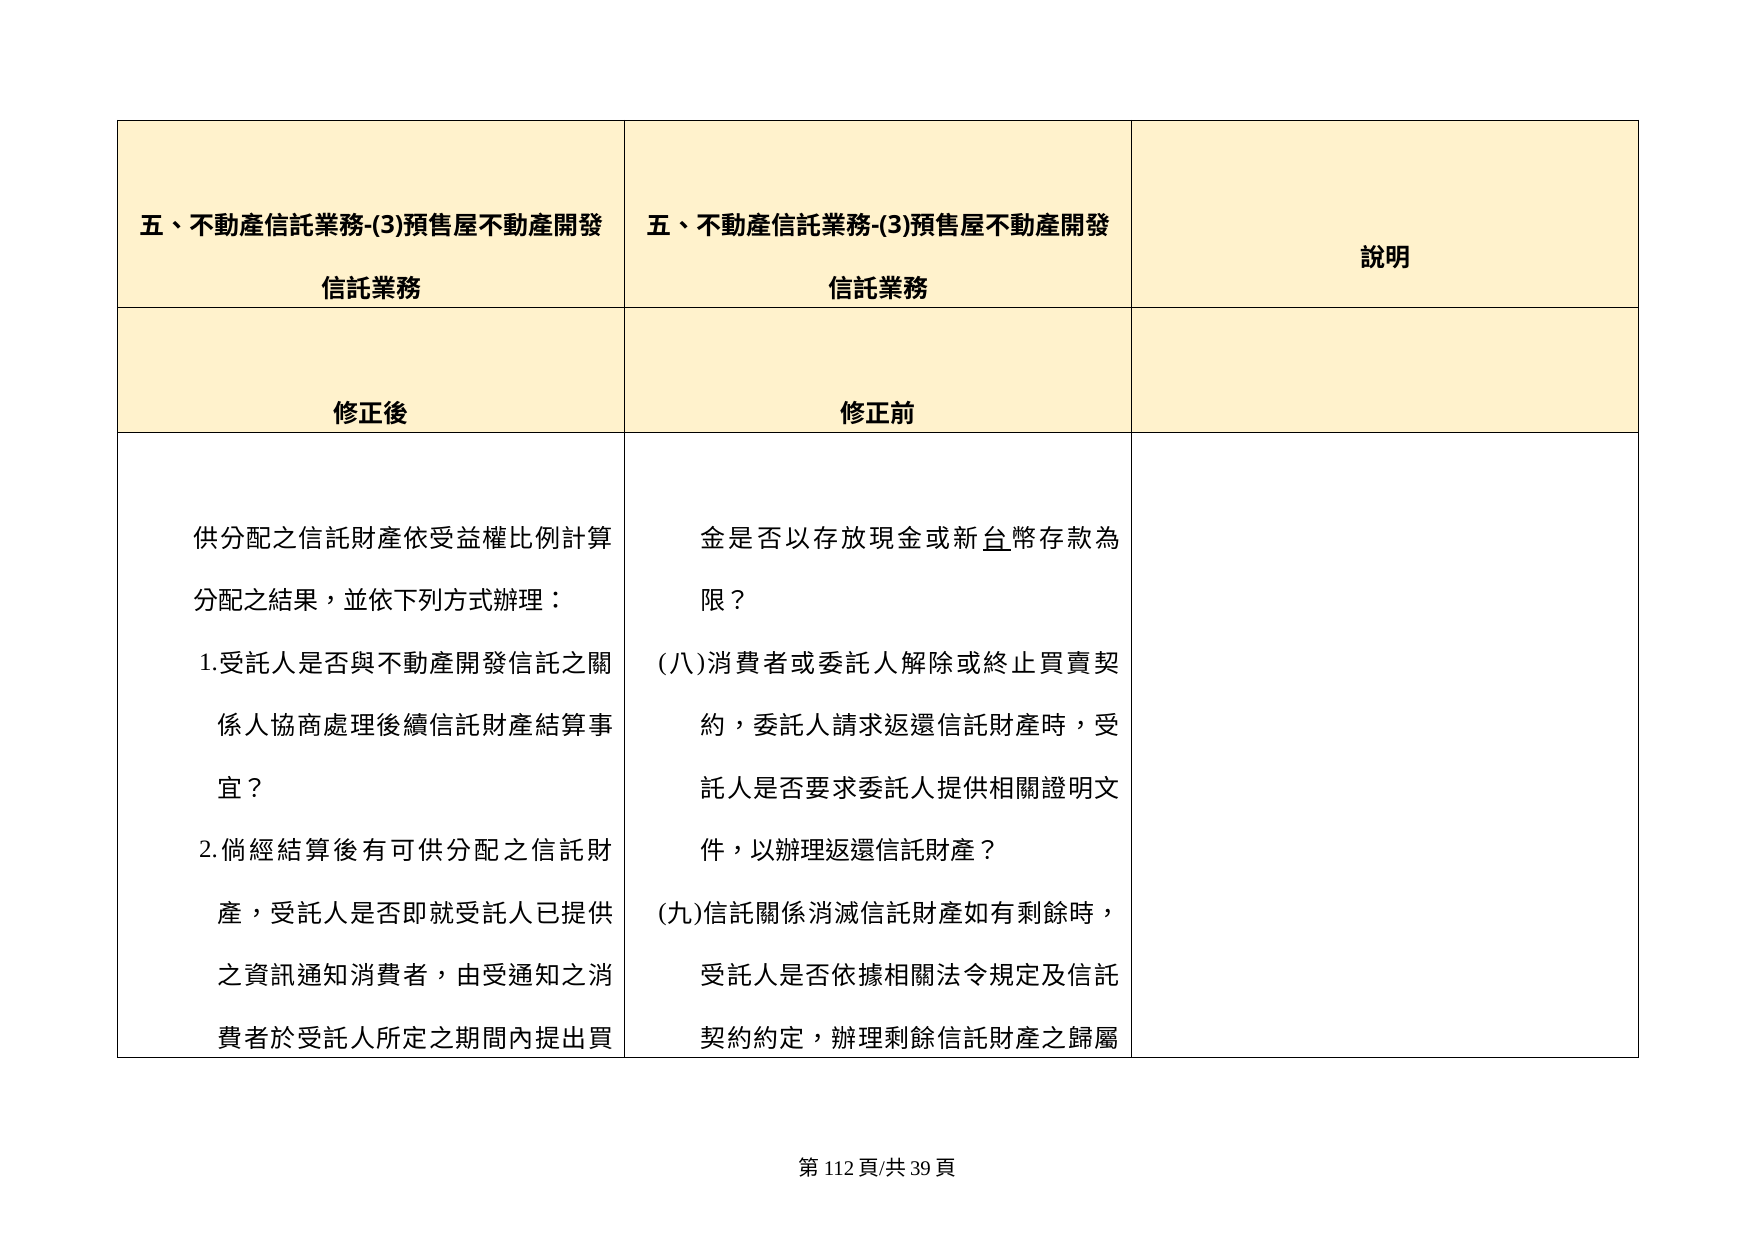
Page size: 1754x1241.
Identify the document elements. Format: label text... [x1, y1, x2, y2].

table_header 五、不動產信託業務-(3)預售屋不動產開發信託業務 [625, 121, 1131, 307]
table_cell [1132, 433, 1638, 1057]
table_header 說明 [1132, 121, 1638, 307]
table_cell [1132, 308, 1638, 432]
table_cell 修正後 [118, 308, 624, 432]
table_cell 供分配之信託財產依受益權比例計算分配之結果，並依下列方式辦理： 1.受託人是否與不動產開發信託之關係人協商處理後續信託財產結算事宜？ 2.倘經結算後有可供分配之信託財產，受託人是否即就受託人已提供之資訊通知消費者，由受通知之消費者於受託人所定之期間內提出買 [118, 433, 624, 1057]
table_header 五、不動產信託業務-(3)預售屋不動產開發信託業務 [118, 121, 624, 307]
table_cell 修正前 [625, 308, 1131, 432]
table_cell 金是否以存放現金或新台幣存款為限？ (八)消費者或委託人解除或終止買賣契約，委託人請求返還信託財產時，受託人是否要求委託人提供相關證明文件，以辦理返還信託財產？ (九)信託關係消滅信託財產如有剩餘時，受託人是否依據相關法令規定及信託契約約定，辦理剩餘信託財產之歸屬 [625, 433, 1131, 1057]
